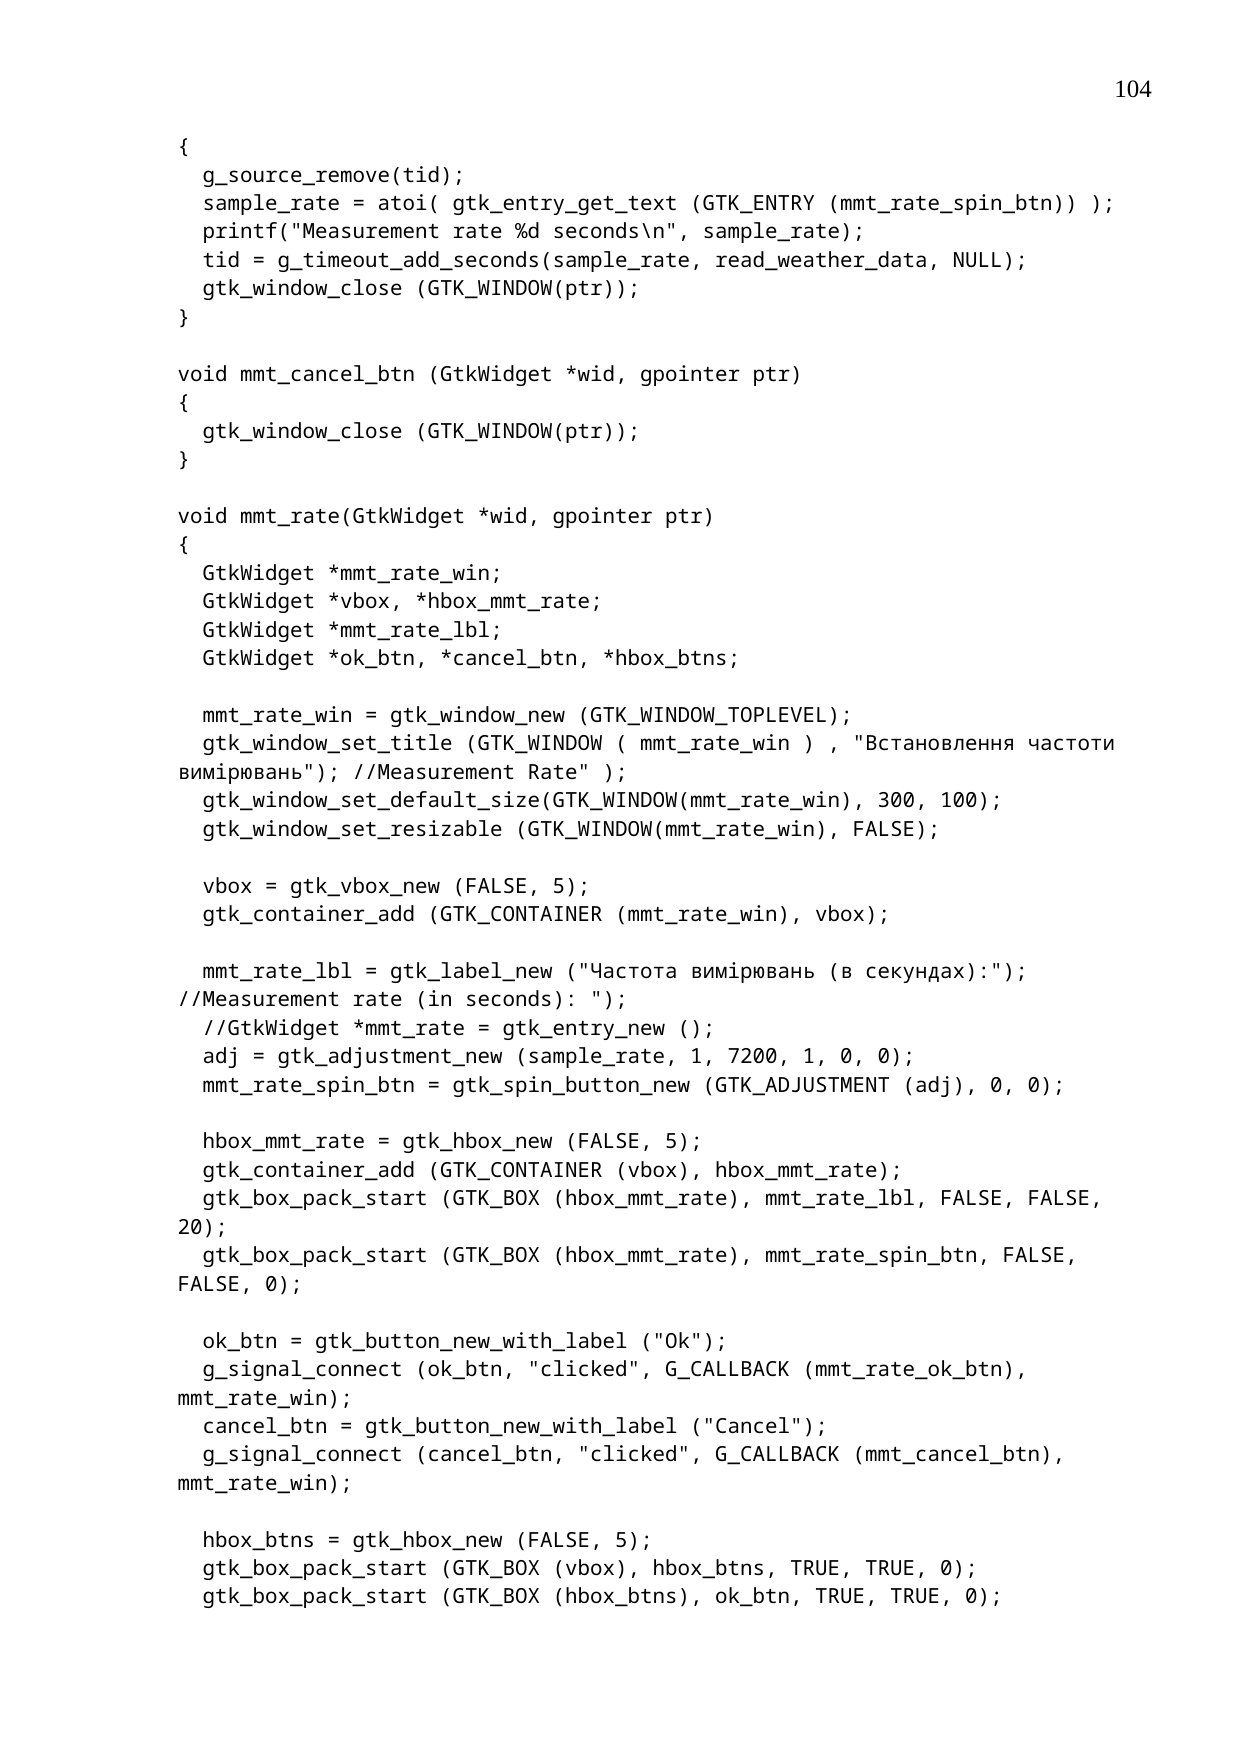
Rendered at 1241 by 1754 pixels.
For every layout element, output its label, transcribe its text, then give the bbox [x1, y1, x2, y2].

text gtk_box_pack_start (GTK_BOX (hbox_mmt_rate), mmt_rate_spin_btn, FALSE, FALSE, 0); [177, 1240, 1152, 1297]
text { [177, 387, 1152, 416]
text } [177, 444, 1152, 473]
text gtk_window_set_default_size(GTK_WINDOW(mmt_rate_win), 300, 100); [177, 785, 1152, 814]
text gtk_box_pack_start (GTK_BOX (hbox_mmt_rate), mmt_rate_lbl, FALSE, FALSE, 20); [177, 1183, 1152, 1240]
text g_source_remove(tid); [177, 160, 1152, 188]
text sample_rate = atoi( gtk_entry_get_text (GTK_ENTRY (mmt_rate_spin_btn)) ); [177, 188, 1152, 217]
text cancel_btn = gtk_button_new_with_label ("Cancel"); [177, 1411, 1152, 1439]
text void mmt_rate(GtkWidget *wid, gpointer ptr) [177, 501, 1152, 529]
text mmt_rate_lbl = gtk_label_new ("Частота вимірювань (в секундах):"); //Measurement rate (in seconds): "); [177, 956, 1152, 1013]
text void mmt_cancel_btn (GtkWidget *wid, gpointer ptr) [177, 359, 1152, 387]
text } [177, 302, 1152, 330]
text mmt_rate_spin_btn = gtk_spin_button_new (GTK_ADJUSTMENT (adj), 0, 0); [177, 1070, 1152, 1098]
text { [177, 529, 1152, 558]
text hbox_mmt_rate = gtk_hbox_new (FALSE, 5); [177, 1127, 1152, 1155]
text ok_btn = gtk_button_new_with_label ("Ok"); [177, 1326, 1152, 1354]
text g_signal_connect (ok_btn, "clicked", G_CALLBACK (mmt_rate_ok_btn), mmt_rate_win); [177, 1354, 1152, 1411]
text gtk_container_add (GTK_CONTAINER (mmt_rate_win), vbox); [177, 899, 1152, 928]
text GtkWidget *vbox, *hbox_mmt_rate; [177, 586, 1152, 615]
text //GtkWidget *mmt_rate = gtk_entry_new (); [177, 1013, 1152, 1041]
text mmt_rate_win = gtk_window_new (GTK_WINDOW_TOPLEVEL); [177, 700, 1152, 728]
text gtk_window_close (GTK_WINDOW(ptr)); [177, 416, 1152, 444]
text adj = gtk_adjustment_new (sample_rate, 1, 7200, 1, 0, 0); [177, 1041, 1152, 1070]
text vbox = gtk_vbox_new (FALSE, 5); [177, 871, 1152, 899]
text gtk_window_close (GTK_WINDOW(ptr)); [177, 273, 1152, 302]
text printf("Measurement rate %d seconds\n", sample_rate); [177, 217, 1152, 245]
text hbox_btns = gtk_hbox_new (FALSE, 5); [177, 1525, 1152, 1553]
text GtkWidget *mmt_rate_win; [177, 558, 1152, 586]
text gtk_box_pack_start (GTK_BOX (hbox_btns), ok_btn, TRUE, TRUE, 0); [177, 1582, 1152, 1610]
text gtk_window_set_title (GTK_WINDOW ( mmt_rate_win ) , "Встановлення частоти вимірювань"); //Measurement Rate" ); [177, 728, 1152, 785]
text gtk_window_set_resizable (GTK_WINDOW(mmt_rate_win), FALSE); [177, 814, 1152, 842]
text g_signal_connect (cancel_btn, "clicked", G_CALLBACK (mmt_cancel_btn), mmt_rate_win); [177, 1439, 1152, 1496]
text tid = g_timeout_add_seconds(sample_rate, read_weather_data, NULL); [177, 245, 1152, 273]
text gtk_container_add (GTK_CONTAINER (vbox), hbox_mmt_rate); [177, 1155, 1152, 1183]
text { [177, 131, 1152, 160]
text gtk_box_pack_start (GTK_BOX (vbox), hbox_btns, TRUE, TRUE, 0); [177, 1553, 1152, 1582]
text GtkWidget *mmt_rate_lbl; [177, 615, 1152, 643]
text GtkWidget *ok_btn, *cancel_btn, *hbox_btns; [177, 643, 1152, 672]
